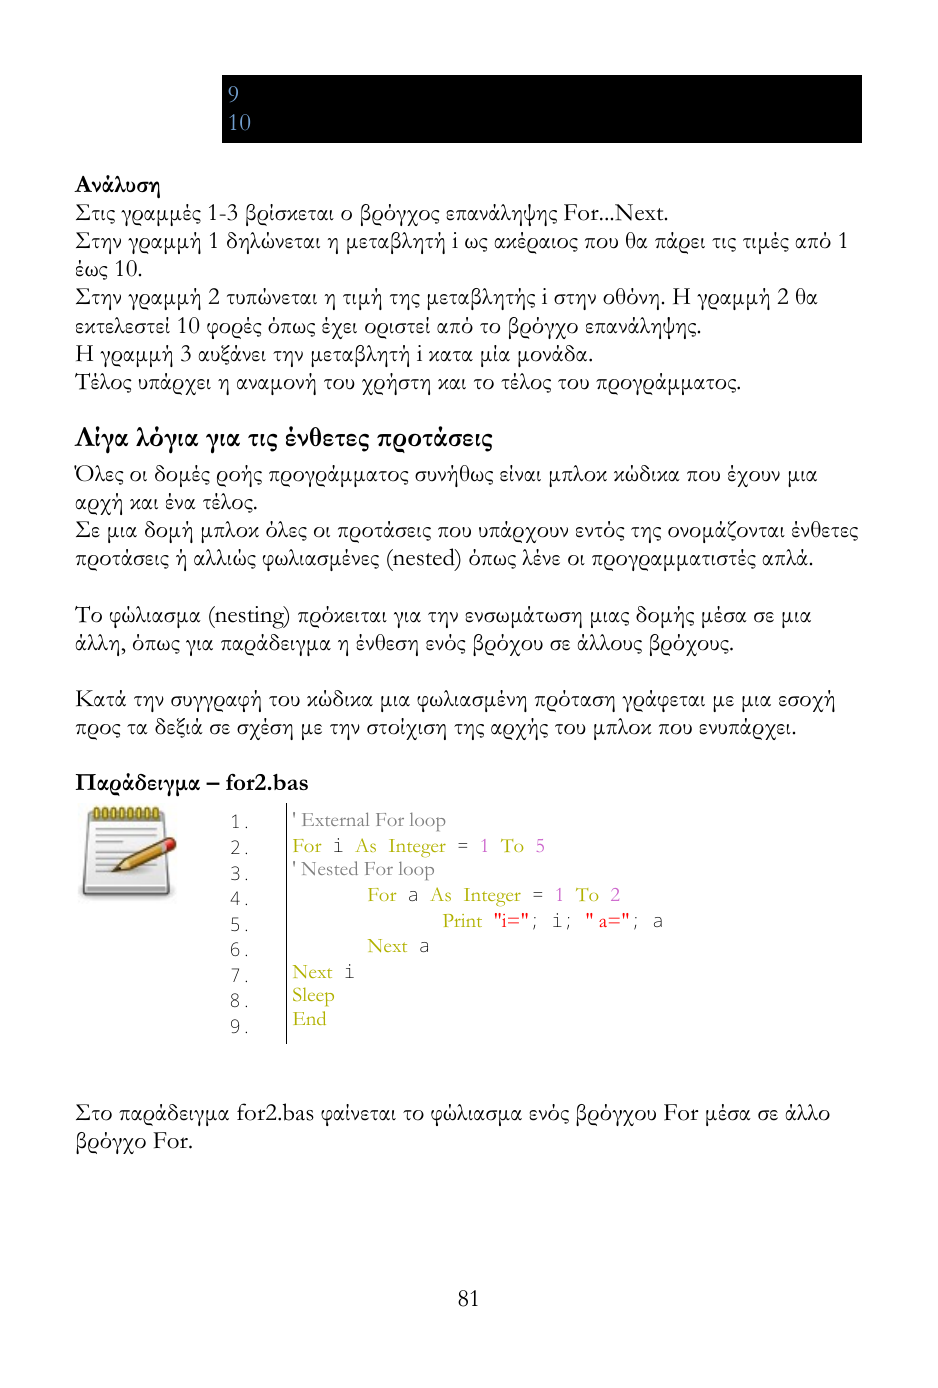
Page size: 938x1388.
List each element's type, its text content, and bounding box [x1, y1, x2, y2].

text Παράδειγμα – for2.bas [75, 769, 862, 797]
text Όλες οι δομές ροής προγράμματος συνήθως είναι μπλοκ κώδικα που έχουν μια αρχή και ένα τέλος. [75, 460, 862, 516]
picture [77, 803, 178, 904]
subtitle Λίγα λόγια για τις ένθετες προτάσεις [75, 421, 862, 454]
table_header [75, 75, 222, 143]
text Η γραμμή 3 αυξάνει την μεταβλητή i κατα μία μονάδα. [75, 339, 862, 368]
text Σε μια δομή μπλοκ όλες οι προτάσεις που υπάρχουν εντός της ονομάζονται ένθετες προτάσεις ή αλλιώς φωλιασμένες (nested) όπως λένε οι προγραμματιστές απλά. [75, 516, 862, 572]
table_header ' External For loop For i As Integer = 1 To 5 ' Nested For loop For a As Integer = 1 To 2 Print "i="; i; " a="; a Next a Next i Sleep End [287, 803, 857, 1044]
text Ανάλυση [75, 171, 862, 199]
table_header [180, 797, 863, 1071]
text Στην γραμμή 2 τυπώνεται η τιμή της μεταβλητής i στην οθόνη. Η γραμμή 2 θα εκτελεστεί 10 φορές όπως έχει οριστεί από το βρόγχο επανάληψης. [75, 283, 862, 339]
table_header [75, 797, 180, 1071]
text Στην γραμμή 1 δηλώνεται η μεταβλητή i ως ακέραιος που θα πάρει τις τιμές από 1 έως 10. [75, 227, 862, 283]
table_header 9 10 [222, 75, 862, 143]
text Στο παράδειγμα for2.bas φαίνεται το φώλιασμα ενός βρόγχου For μέσα σε άλλο βρόγχο For. [75, 1099, 862, 1156]
table_header [186, 803, 286, 1044]
text Τέλος υπάρχει η αναμονή του χρήστη και το τέλος του προγράμματος. [75, 368, 862, 396]
text Κατά την συγγραφή του κώδικα μια φωλιασμένη πρόταση γράφεται με μια εσοχή προς τα δεξιά σε σχέση με την στοίχιση της αρχής του μπλοκ που ενυπάρχει. [75, 685, 862, 741]
text Το φώλιασμα (nesting) πρόκειται για την ενσωμάτωση μιας δομής μέσα σε μια άλλη, όπως για παράδειγμα η ένθεση ενός βρόχου σε άλλους βρόχους. [75, 601, 862, 657]
text Στις γραμμές 1-3 βρίσκεται ο βρόγχος επανάληψης For...Next. [75, 199, 862, 227]
